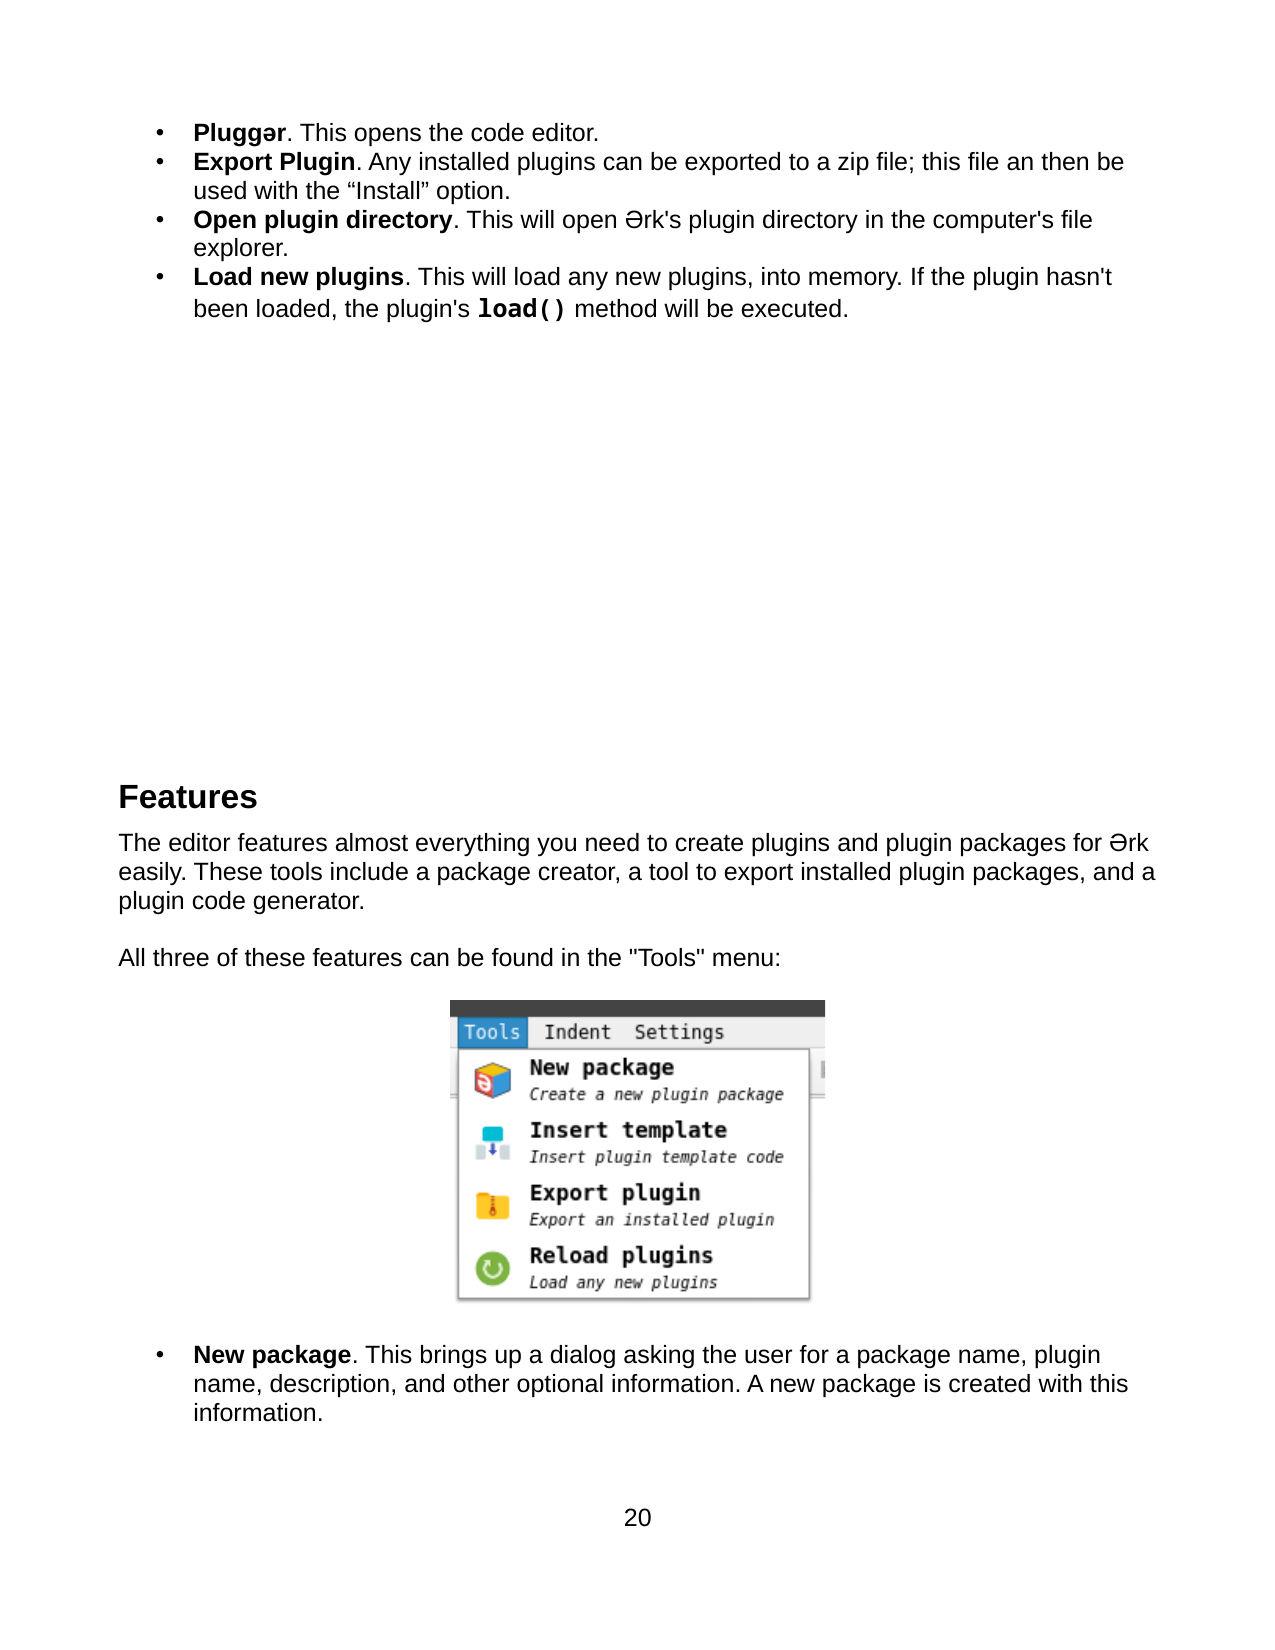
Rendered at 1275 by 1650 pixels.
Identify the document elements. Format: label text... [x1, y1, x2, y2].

list New package. This brings up a dialog asking the user for a package name, plugin name, description, and other optional information. A new package is created with this information. [156, 1341, 1157, 1456]
list Open plugin directory. This will open Ərk's plugin directory in the computer's file explorer. [156, 204, 1157, 262]
subtitle Features [118, 777, 1157, 816]
list Export Plugin. Any installed plugins can be exported to a zip file; this file an then be used with the “Install” option. [156, 147, 1157, 204]
text The editor features almost everything you need to create plugins and plugin packages for Ərk easily. These tools include a package creator, a tool to export installed plugin packages, and a plugin code generator. [118, 828, 1157, 914]
list Pluggər. This opens the code editor. [156, 118, 1157, 147]
picture [450, 1000, 826, 1312]
text All three of these features can be found in the "Tools" menu: [118, 943, 1157, 972]
list Load new plugins. This will load any new plugins, into memory. If the plugin hasn't been loaded, the plugin's load() method will be executed. [156, 262, 1157, 325]
